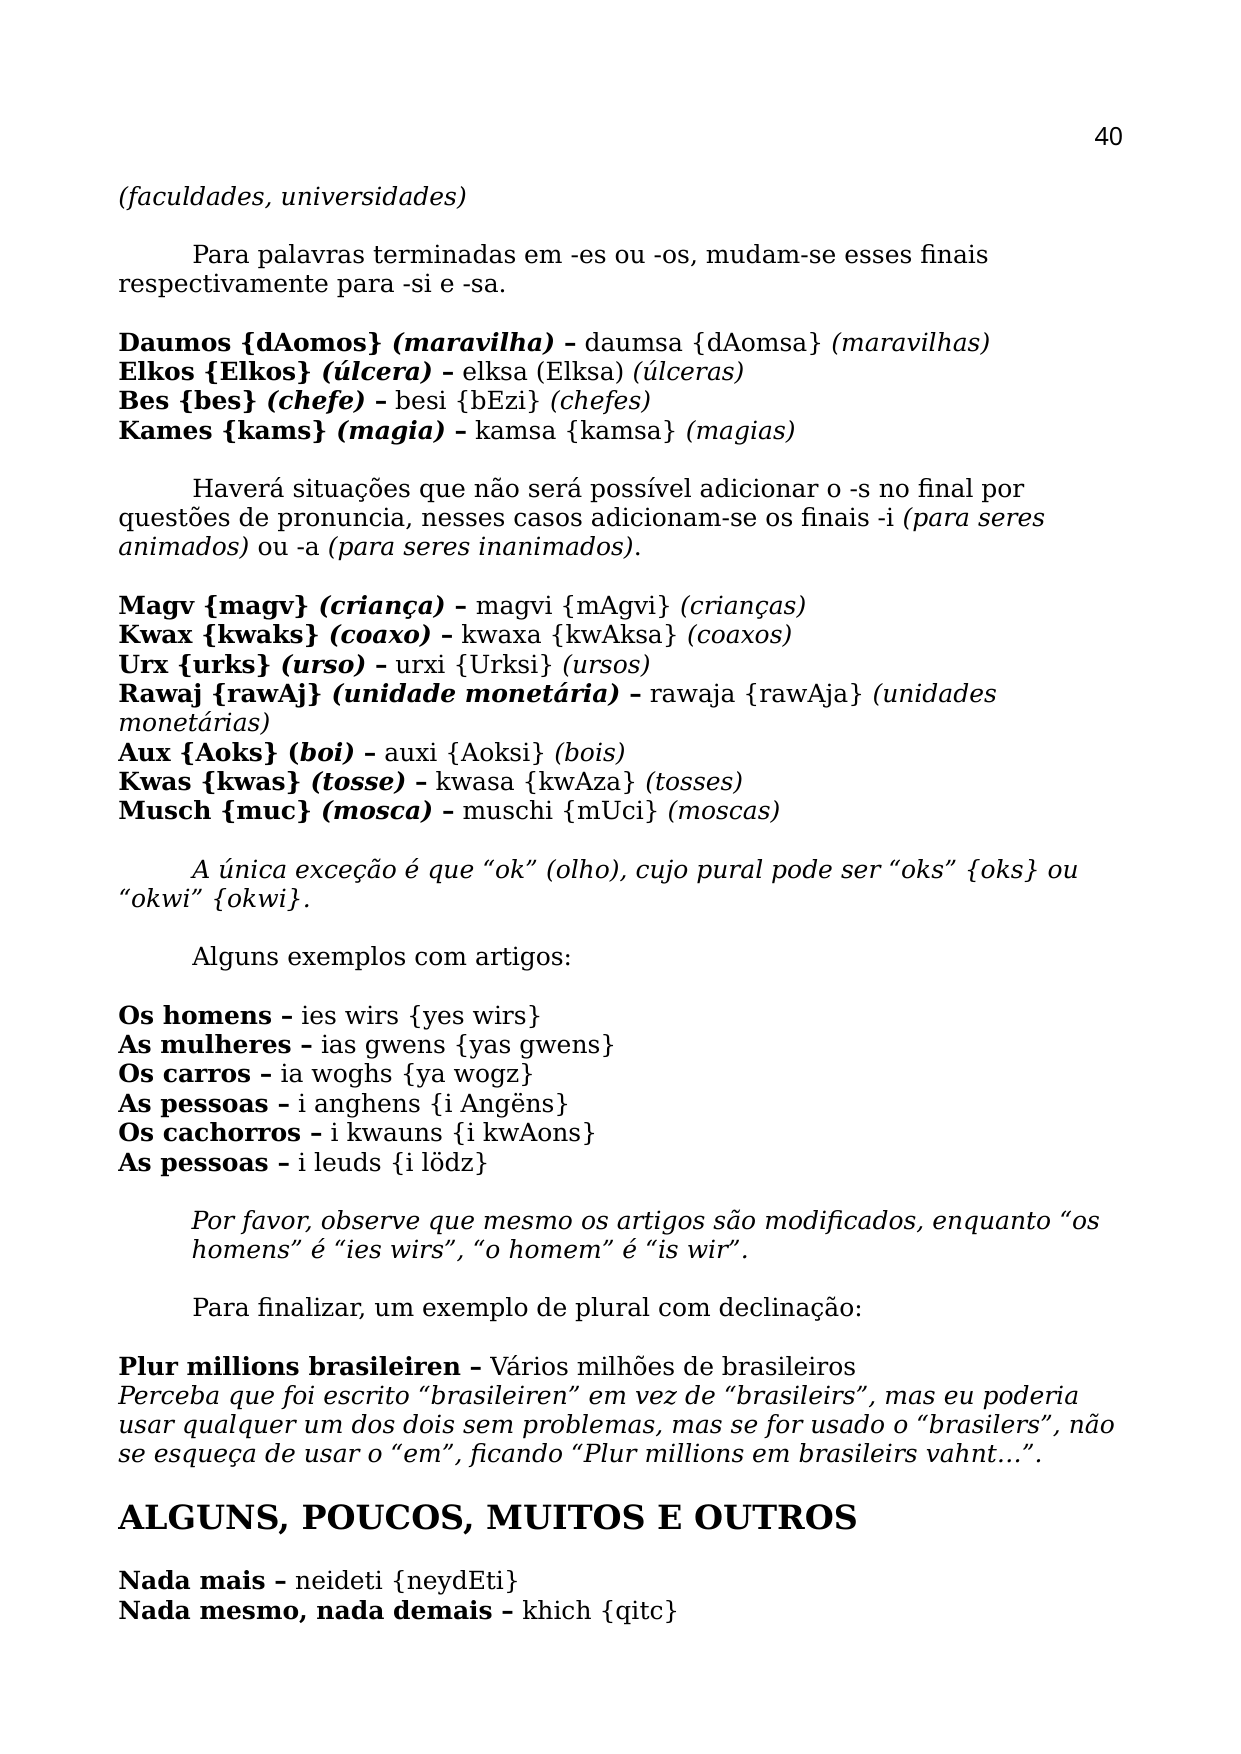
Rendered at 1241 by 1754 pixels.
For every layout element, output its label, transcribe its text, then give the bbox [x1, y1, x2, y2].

text Kames {kams} (magia) – kamsa {kamsa} (magias) [118, 416, 1123, 445]
text Magv {magv} (criança) – magvi {mAgvi} (crianças) [118, 591, 1123, 620]
text Rawaj {rawAj} (unidade monetária) – rawaja {rawAja} (unidades monetárias) [118, 679, 1123, 737]
text A única exceção é que “ok” (olho), cujo pural pode ser “oks” {oks} ou “okwi” {okwi}. [118, 855, 1123, 913]
text Kwax {kwaks} (coaxo) – kwaxa {kwAksa} (coaxos) [118, 620, 1123, 649]
text Elkos {Elkos} (úlcera) – elksa (Elksa) (úlceras) [118, 357, 1123, 386]
text Urx {urks} (urso) – urxi {Urksi} (ursos) [118, 649, 1123, 679]
text (faculdades, universidades) [118, 182, 1123, 211]
text Daumos {dAomos} (maravilha) – daumsa {dAomsa} (maravilhas) [118, 327, 1123, 357]
text As pessoas – i anghens {i Angëns} [118, 1089, 1123, 1118]
text Para finalizar, um exemplo de plural com declinação: [118, 1293, 1123, 1323]
text Alguns exemplos com artigos: [118, 942, 1123, 971]
text Os carros – ia woghs {ya wogz} [118, 1059, 1123, 1089]
text As mulheres – ias gwens {yas gwens} [118, 1030, 1123, 1059]
text Por favor, observe que mesmo os artigos são modificados, enquanto “os homens” é “ies wirs”, “o homem” é “is wir”. [191, 1206, 1123, 1264]
text Para palavras terminadas em -es ou -os, mudam-se esses finais respectivamente para -si e -sa. [118, 240, 1123, 298]
text Os homens – ies wirs {yes wirs} [118, 1001, 1123, 1030]
text Perceba que foi escrito “brasileiren” em vez de “brasileirs”, mas eu poderia usar qualquer um dos dois sem problemas, mas se for usado o “brasilers”, não se esqueça de usar o “em”, ficando “Plur millions em brasileirs vahnt…”. [118, 1381, 1123, 1469]
text As pessoas – i leuds {i lödz} [118, 1147, 1123, 1177]
text Haverá situações que não será possível adicionar o -s no final por questões de pronuncia, nesses casos adicionam-se os finais -i (para seres animados) ou -a (para seres inanimados). [118, 474, 1123, 562]
text Aux {Aoks} (boi) – auxi {Aoksi} (bois) [118, 737, 1123, 767]
text Bes {bes} (chefe) – besi {bEzi} (chefes) [118, 386, 1123, 416]
text Plur millions brasileiren – Vários milhões de brasileiros [118, 1352, 1123, 1381]
subtitle ALGUNS, POUCOS, MUITOS E OUTROS [118, 1498, 1123, 1537]
text Kwas {kwas} (tosse) – kwasa {kwAza} (tosses) [118, 767, 1123, 796]
text Nada mais – neideti {neydEti} [118, 1566, 1123, 1596]
text Os cachorros – i kwauns {i kwAons} [118, 1118, 1123, 1147]
text Nada mesmo, nada demais – khich {qitc} [118, 1596, 1123, 1625]
text Musch {muc} (mosca) – muschi {mUci} (moscas) [118, 796, 1123, 826]
